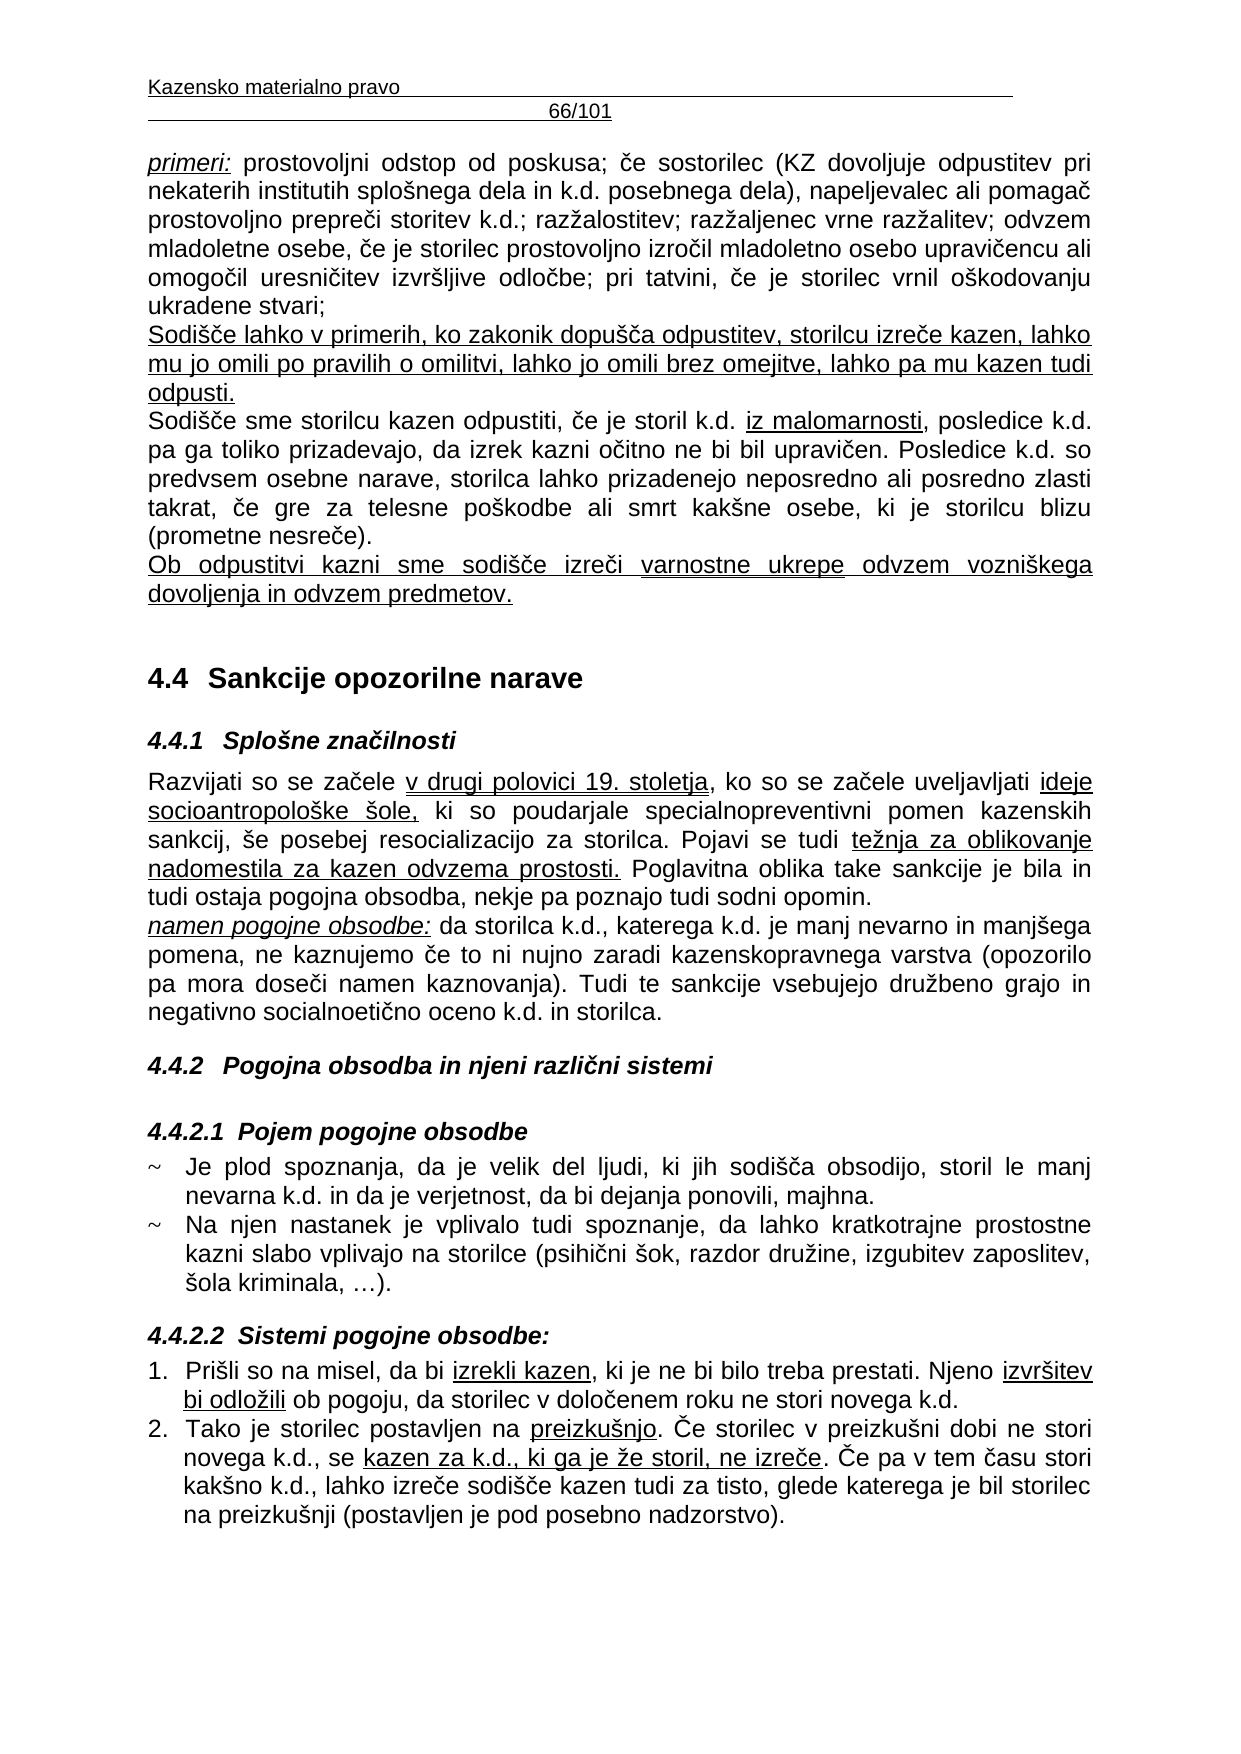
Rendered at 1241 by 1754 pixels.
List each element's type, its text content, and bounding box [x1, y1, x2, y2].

subtitle Pojem pogojne obsodbe [148, 1117, 1093, 1146]
list Prišli so na misel, da bi izrekli kazen, ki je ne bi bilo treba prestati. Njeno izvršitev bi odložili ob pogoju, da storilec v določenem roku ne stori novega k.d. [148, 1356, 1093, 1414]
text odpusti. [148, 375, 1093, 406]
text Sodišče sme storilcu kazen odpustiti, če je storil k.d. iz malomarnosti, posledice k.d. pa ga toliko prizadevajo, da izrek kazni očitno ne bi bil upravičen. Posledice k.d. so predvsem osebne narave, storilca lahko prizadenejo neposredno ali posredno zlasti takrat, če gre za telesne poškodbe ali smrt kakšne osebe, ki je storilcu blizu (prometne nesreče). [148, 406, 1093, 550]
list Je plod spoznanja, da je velik del ljudi, ki jih sodišča obsodijo, storil le manj nevarna k.d. in da je verjetnost, da bi dejanja ponovili, majhna. [148, 1152, 1093, 1210]
subtitle Splošne značilnosti [148, 726, 1093, 755]
subtitle Sankcije opozorilne narave [148, 661, 1093, 695]
subtitle Sistemi pogojne obsodbe: [148, 1321, 1093, 1350]
subtitle Pogojna obsodba in njeni različni sistemi [148, 1051, 1093, 1080]
text dovoljenja in odvzem predmetov. [148, 576, 1093, 608]
text namen pogojne obsodbe: da storilca k.d., katerega k.d. je manj nevarno in manjšega pomena, ne kaznujemo če to ni nujno zaradi kazenskopravnega varstva (opozorilo pa mora doseči namen kaznovanja). Tudi te sankcije vsebujejo družbeno grajo in negativno socialnoetično oceno k.d. in storilca. [148, 911, 1093, 1026]
text Ob odpustitvi kazni sme sodišče izreči varnostne ukrepe odvzem vozniškega [148, 550, 1093, 575]
text primeri: prostovoljni odstop od poskusa; če sostorilec (KZ dovoljuje odpustitev pri nekaterih institutih splošnega dela in k.d. posebnega dela), napeljevalec ali pomagač prostovoljno prepreči storitev k.d.; razžalostitev; razžaljenec vrne razžalitev; odvzem mladoletne osebe, če je storilec prostovoljno izročil mladoletno osebo upravičencu ali omogočil uresničitev izvršljive odločbe; pri tatvini, če je storilec vrnil oškodovanju ukradene stvari; [148, 148, 1093, 320]
text Razvijati so se začele v drugi polovici 19. stoletja, ko so se začele uveljavljati ideje socioantropološke šole, ki so poudarjale specialnopreventivni pomen kazenskih sankcij, še posebej resocializacijo za storilca. Pojavi se tudi težnja za oblikovanje nadomestila za kazen odvzema prostosti. Poglavitna oblika take sankcije je bila in tudi ostaja pogojna obsodba, nekje pa poznajo tudi sodni opomin. [148, 767, 1093, 911]
text Sodišče lahko v primerih, ko zakonik dopušča odpustitev, storilcu izreče kazen, lahko mu jo omili po pravilih o omilitvi, lahko jo omili brez omejitve, lahko pa mu kazen tudi [148, 320, 1093, 374]
list Na njen nastanek je vplivalo tudi spoznanje, da lahko kratkotrajne prostostne kazni slabo vplivajo na storilce (psihični šok, razdor družine, izgubitev zaposlitev, šola kriminala, …). [148, 1210, 1093, 1296]
list Tako je storilec postavljen na preizkušnjo. Če storilec v preizkušni dobi ne stori novega k.d., se kazen za k.d., ki ga je že storil, ne izreče. Če pa v tem času stori kakšno k.d., lahko izreče sodišče kazen tudi za tisto, glede katerega je bil storilec na preizkušnji (postavljen je pod posebno nadzorstvo). [148, 1414, 1093, 1529]
